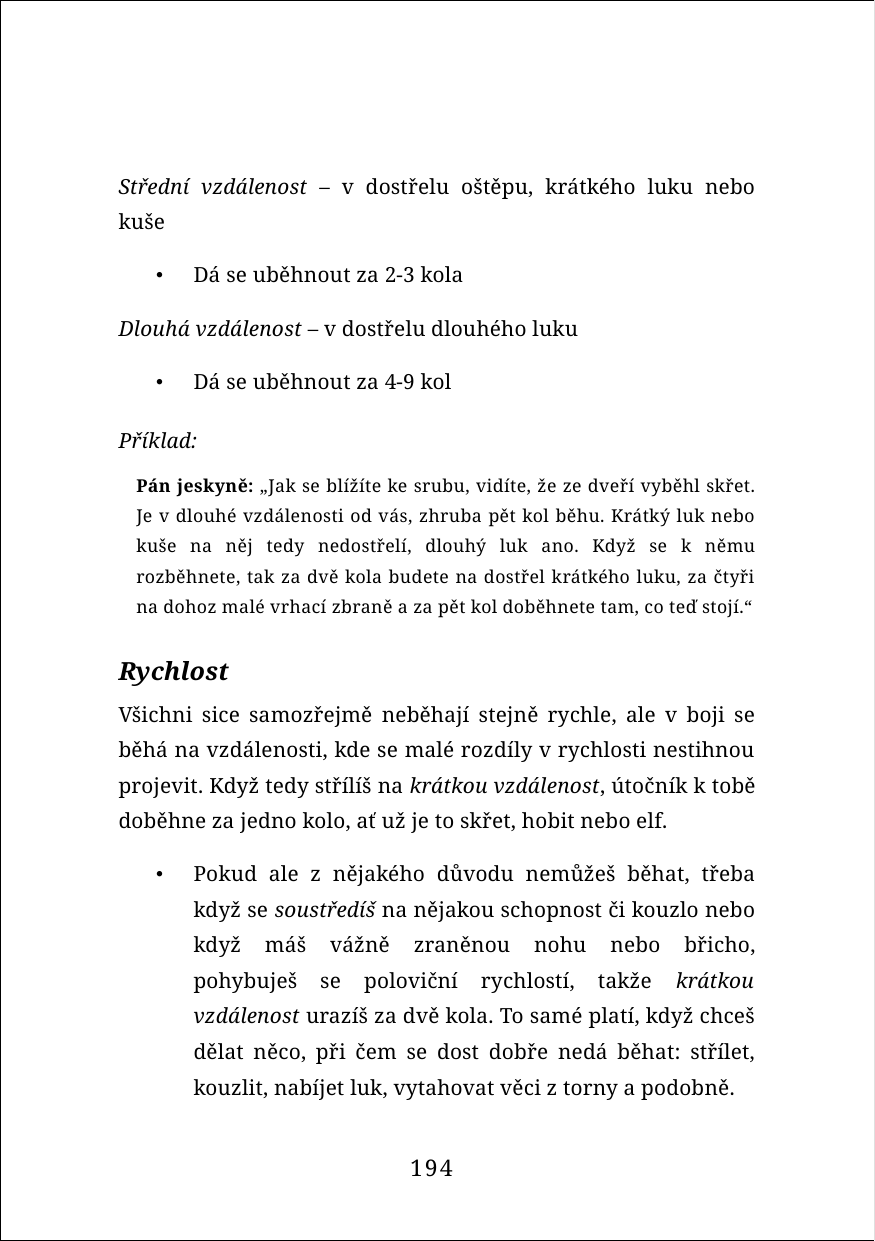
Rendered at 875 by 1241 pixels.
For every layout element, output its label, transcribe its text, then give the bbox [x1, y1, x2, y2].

list Dá se uběhnout za 4-9 kol [156, 367, 756, 395]
text Pán jeskyně: „Jak se blížíte ke srubu, vidíte, že ze dveří vyběhl skřet. Je v dlouhé vzdálenosti od vás, zhruba pět kol běhu. Krátký luk nebo kuše na něj tedy nedostřelí, dlouhý luk ano. Když se k němu rozběhnete, tak za dvě kola budete na dostřel krátkého luku, za čtyři na dohoz malé vrhací zbraně a za pět kol doběhnete tam, co teď stojí.“ [136, 473, 756, 618]
text Příklad: [118, 426, 756, 454]
text Střední vzdálenost – v dostřelu oštěpu, krátkého luku nebo kuše [118, 172, 756, 236]
text Dlouhá vzdálenost – v dostřelu dlouhého luku [118, 314, 756, 342]
list Dá se uběhnout za 2-3 kola [156, 261, 756, 289]
list Pokud ale z nějakého důvodu nemůžeš běhat, třeba když se soustředíš na nějakou schopnost či kouzlo nebo když máš vážně zraněnou nohu nebo břicho, pohybuješ se poloviční rychlostí, takže krátkou vzdálenost urazíš za dvě kola. To samé platí, když chceš dělat něco, při čem se dost dobře nedá běhat: střílet, kouzlit, nabíjet luk, vytahovat věci z torny a podobně. [156, 859, 756, 1101]
text Všichni sice samozřejmě neběhají stejně rychle, ale v boji se běhá na vzdálenosti, kde se malé rozdíly v rychlosti nestihnou projevit. Když tedy střílíš na krátkou vzdálenost, útočník k tobě doběhne za jedno kolo, ať už je to skřet, hobit nebo elf. [118, 700, 756, 835]
subtitle Rychlost [118, 654, 756, 688]
